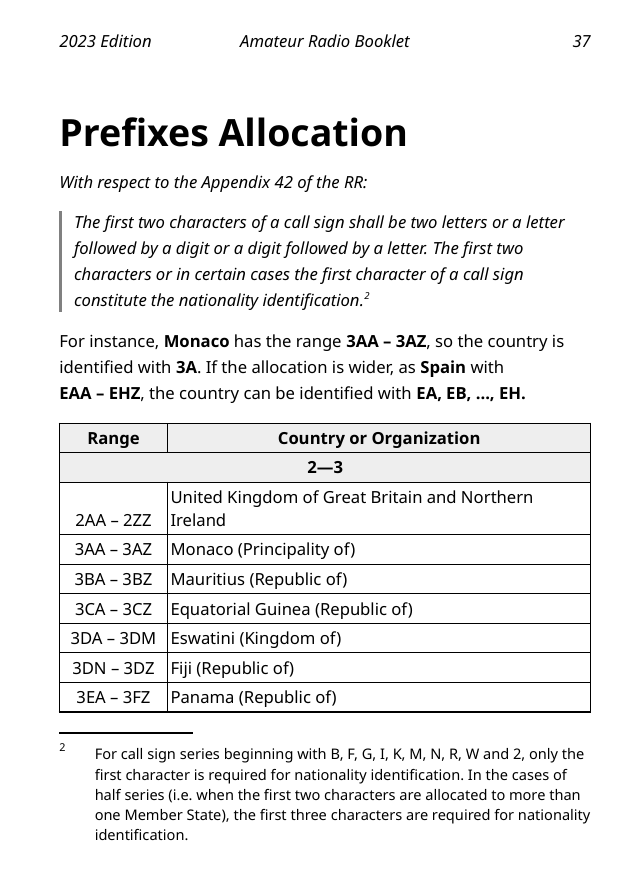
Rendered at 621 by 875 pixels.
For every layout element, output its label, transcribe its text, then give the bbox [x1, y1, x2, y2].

table_cell 3EA – 3FZ [60, 683, 167, 711]
table_cell 2—3 [60, 453, 590, 482]
text For instance, Monaco has the range 3AA – 3AZ, so the country is identified with 3A. If the allocation is wider, as Spain with EAA – EHZ, the country can be identified with EA, EB, …, EH. [59, 330, 591, 404]
table_cell Panama (Republic of) [168, 683, 590, 711]
text With respect to the Appendix 42 of the RR: [59, 170, 591, 193]
text The first two characters of a call sign shall be two letters or a letter followed by a digit or a digit followed by a letter. The first two characters or in certain cases the first character of a call sign constitute the nationality identification. [62, 211, 591, 312]
table_cell 3AA – 3AZ [60, 535, 167, 563]
table_cell United Kingdom of Great Britain and Northern Ireland [168, 483, 590, 534]
table_cell Equatorial Guinea (Republic of) [168, 594, 590, 623]
table_cell Monaco (Principality of) [168, 535, 590, 563]
table_cell 2AA – 2ZZ [60, 483, 167, 534]
table_cell 3CA – 3CZ [60, 594, 167, 623]
table_header Range [60, 424, 167, 452]
table_header Country or Organization [168, 424, 590, 452]
table_cell Fiji (Republic of) [168, 653, 590, 682]
text For call sign series beginning with B, F, G, I, K, M, N, R, W and 2, only the first character is required for nationality identification. In the cases of half series (i.e. when the first two characters are allocated to more than one Member State), the first three characters are required for nationality identification. [59, 739, 591, 844]
table_cell Eswatini (Kingdom of) [168, 624, 590, 652]
table_cell 3DN – 3DZ [60, 653, 167, 682]
table_cell Mauritius (Republic of) [168, 565, 590, 593]
table_cell 3BA – 3BZ [60, 565, 167, 593]
table_cell 3DA – 3DM [60, 624, 167, 652]
subtitle Prefixes Allocation [59, 107, 591, 158]
